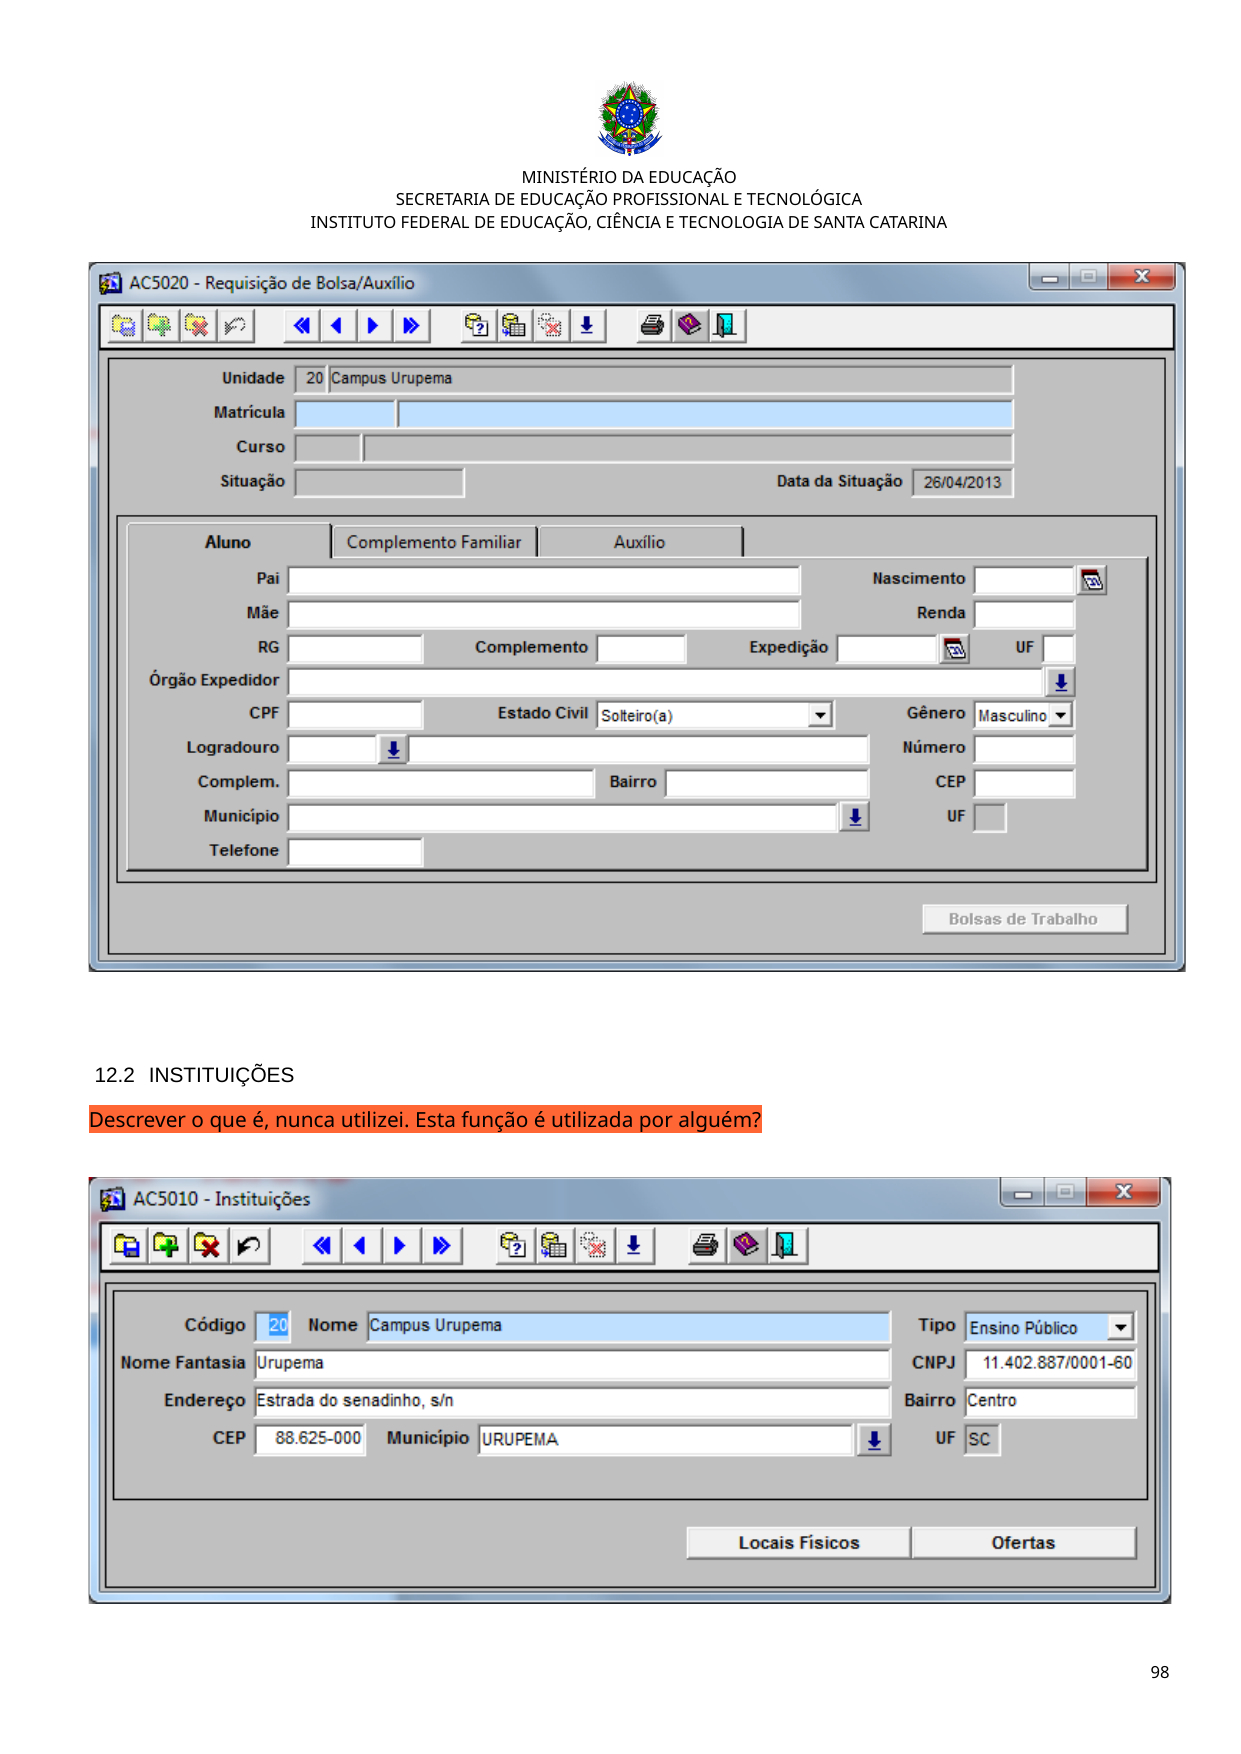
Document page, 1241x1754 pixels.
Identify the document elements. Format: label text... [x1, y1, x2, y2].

picture [594, 80, 664, 157]
text Descrever o que é, nunca utilizei. Esta função é utilizada por alguém? [88, 1105, 1169, 1133]
picture [88, 262, 1186, 972]
subtitle Instituições [88, 1063, 1169, 1087]
picture [88, 1177, 1172, 1604]
